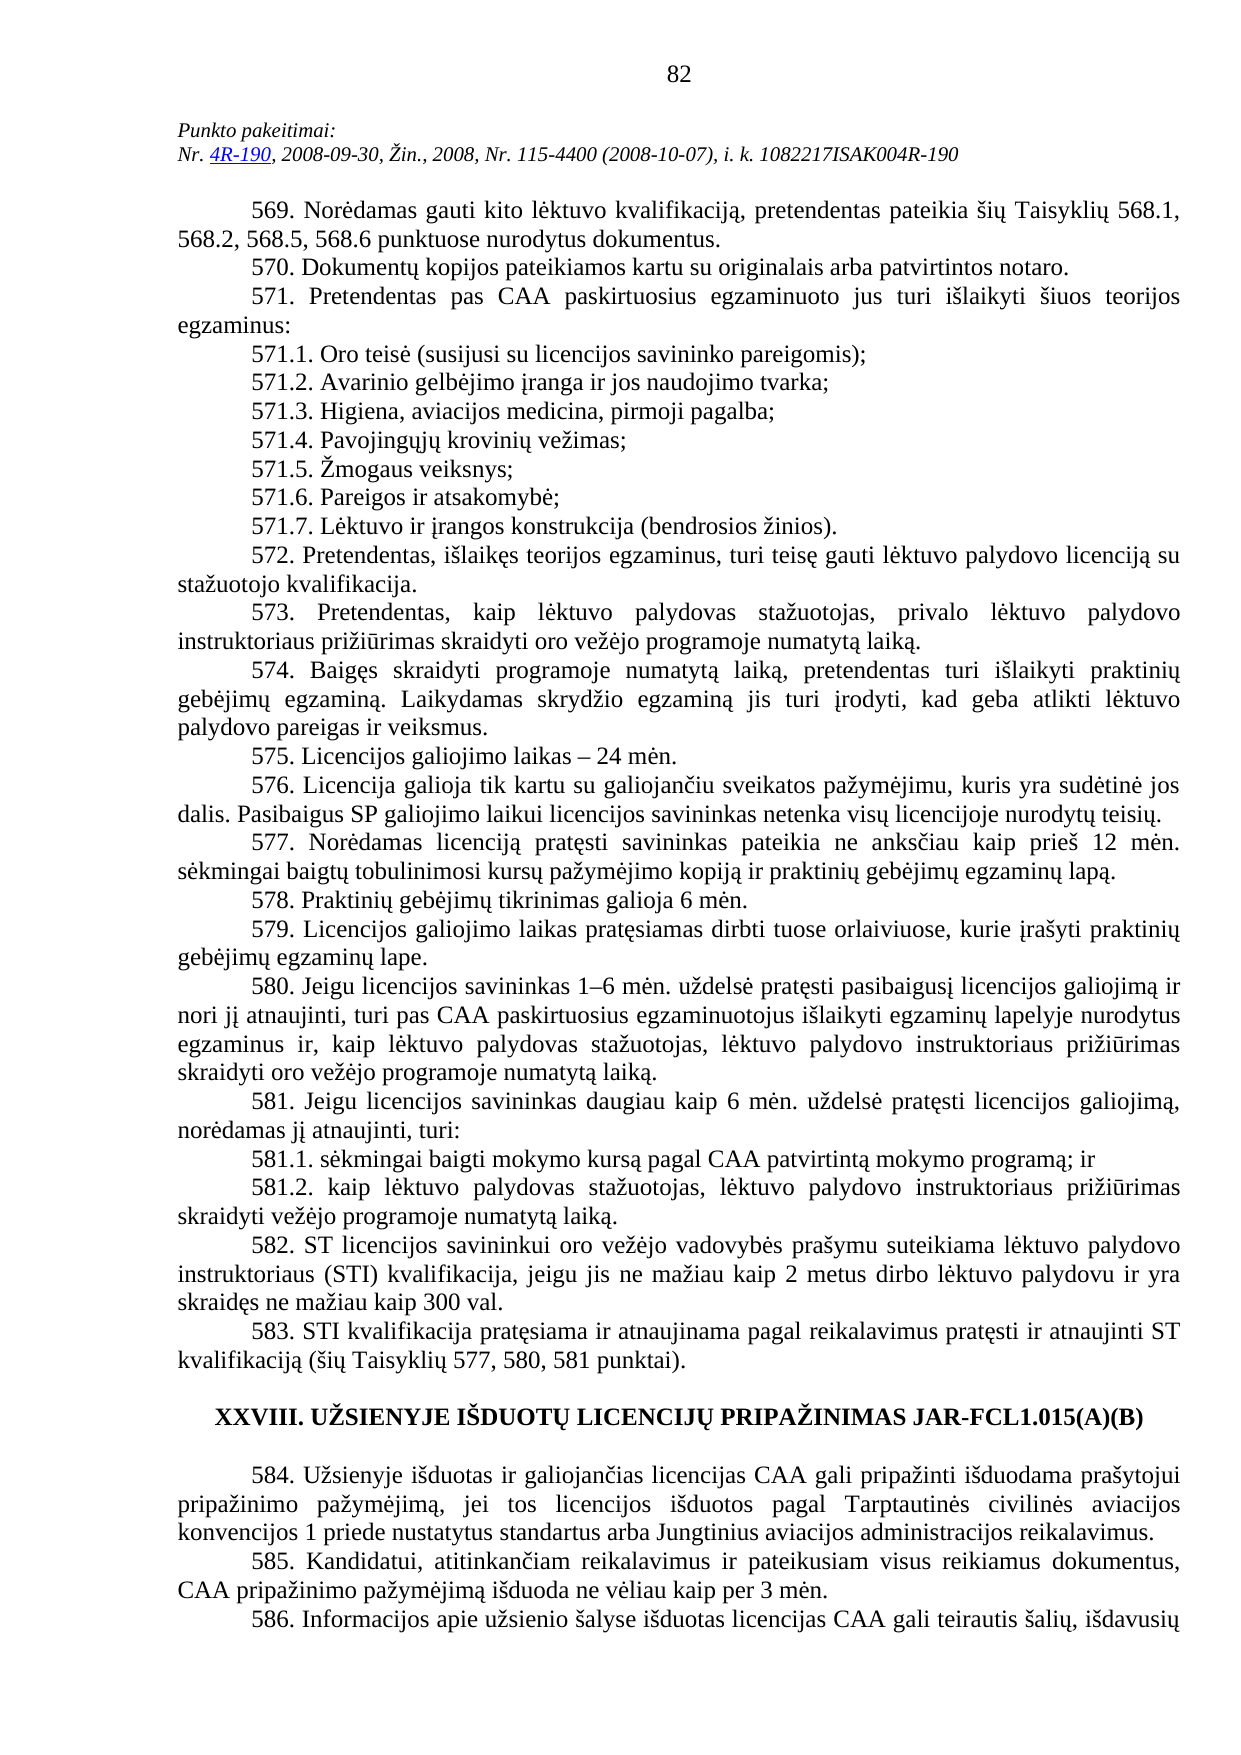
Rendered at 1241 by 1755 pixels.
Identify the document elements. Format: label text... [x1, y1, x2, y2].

text 574. Baigęs skraidyti programoje numatytą laiką, pretendentas turi išlaikyti praktinių gebėjimų egzaminą. Laikydamas skrydžio egzaminą jis turi įrodyti, kad geba atlikti lėktuvo palydovo pareigas ir veiksmus. [177, 655, 1181, 741]
text Punkto pakeitimai: [177, 118, 1181, 142]
text 571.7. Lėktuvo ir įrangos konstrukcija (bendrosios žinios). [177, 511, 1181, 540]
text 579. Licencijos galiojimo laikas pratęsiamas dirbti tuose orlaiviuose, kurie įrašyti praktinių gebėjimų egzaminų lape. [177, 914, 1181, 971]
text 572. Pretendentas, išlaikęs teorijos egzaminus, turi teisę gauti lėktuvo palydovo licenciją su stažuotojo kvalifikacija. [177, 540, 1181, 597]
text 573. Pretendentas, kaip lėktuvo palydovas stažuotojas, privalo lėktuvo palydovo instruktoriaus prižiūrimas skraidyti oro vežėjo programoje numatytą laiką. [177, 597, 1181, 655]
text 581. Jeigu licencijos savininkas daugiau kaip 6 mėn. uždelsė pratęsti licencijos galiojimą, norėdamas jį atnaujinti, turi: [177, 1086, 1181, 1144]
text 578. Praktinių gebėjimų tikrinimas galioja 6 mėn. [177, 885, 1181, 914]
text 571.4. Pavojingųjų krovinių vežimas; [177, 425, 1181, 454]
text 571.1. Oro teisė (susijusi su licencijos savininko pareigomis); [177, 339, 1181, 367]
text 576. Licencija galioja tik kartu su galiojančiu sveikatos pažymėjimu, kuris yra sudėtinė jos dalis. Pasibaigus SP galiojimo laikui licencijos savininkas netenka visų licencijoje nurodytų teisių. [177, 770, 1181, 827]
text 584. Užsienyje išduotas ir galiojančias licencijas CAA gali pripažinti išduodama prašytojui pripažinimo pažymėjimą, jei tos licencijos išduotos pagal Tarptautinės civilinės aviacijos konvencijos 1 priede nustatytus standartus arba Jungtinius aviacijos administracijos reikalavimus. [177, 1460, 1181, 1546]
text 585. Kandidatui, atitinkančiam reikalavimus ir pateikusiam visus reikiamus dokumentus, CAA pripažinimo pažymėjimą išduoda ne vėliau kaip per 3 mėn. [177, 1546, 1181, 1604]
text 577. Norėdamas licenciją pratęsti savininkas pateikia ne anksčiau kaip prieš 12 mėn. sėkmingai baigtų tobulinimosi kursų pažymėjimo kopiją ir praktinių gebėjimų egzaminų lapą. [177, 827, 1181, 885]
text 571.6. Pareigos ir atsakomybė; [177, 482, 1181, 511]
text 570. Dokumentų kopijos pateikiamos kartu su originalais arba patvirtintos notaro. [177, 252, 1181, 281]
text 583. STI kvalifikacija pratęsiama ir atnaujinama pagal reikalavimus pratęsti ir atnaujinti ST kvalifikaciją (šių Taisyklių 577, 580, 581 punktai). [177, 1316, 1181, 1374]
text 586. Informacijos apie užsienio šalyse išduotas licencijas CAA gali teirautis šalių, išdavusių [177, 1604, 1181, 1632]
text 569. Norėdamas gauti kito lėktuvo kvalifikaciją, pretendentas pateikia šių Taisyklių 568.1, 568.2, 568.5, 568.6 punktuose nurodytus dokumentus. [177, 195, 1181, 252]
text 571.3. Higiena, aviacijos medicina, pirmoji pagalba; [177, 396, 1181, 425]
text 571. Pretendentas pas CAA paskirtuosius egzaminuoto jus turi išlaikyti šiuos teorijos egzaminus: [177, 281, 1181, 339]
text 582. ST licencijos savininkui oro vežėjo vadovybės prašymu suteikiama lėktuvo palydovo instruktoriaus (STI) kvalifikacija, jeigu jis ne mažiau kaip 2 metus dirbo lėktuvo palydovu ir yra skraidęs ne mažiau kaip 300 val. [177, 1230, 1181, 1316]
text 571.5. Žmogaus veiksnys; [177, 454, 1181, 482]
text 581.2. kaip lėktuvo palydovas stažuotojas, lėktuvo palydovo instruktoriaus prižiūrimas skraidyti vežėjo programoje numatytą laiką. [177, 1172, 1181, 1230]
text 575. Licencijos galiojimo laikas – 24 mėn. [177, 741, 1181, 770]
text 581.1. sėkmingai baigti mokymo kursą pagal CAA patvirtintą mokymo programą; ir [177, 1144, 1181, 1172]
text Nr. 4R-190, 2008-09-30, Žin., 2008, Nr. 115-4400 (2008-10-07), i. k. 1082217ISAK004R-190 [177, 142, 1181, 166]
text XXVIII. UŽSIENYJE IŠDUOTŲ LICENCIJŲ PRIPAŽINIMAS JAR-FCL1.015(A)(B) [177, 1402, 1181, 1431]
text 571.2. Avarinio gelbėjimo įranga ir jos naudojimo tvarka; [177, 367, 1181, 396]
text 580. Jeigu licencijos savininkas 1–6 mėn. uždelsė pratęsti pasibaigusį licencijos galiojimą ir nori jį atnaujinti, turi pas CAA paskirtuosius egzaminuotojus išlaikyti egzaminų lapelyje nurodytus egzaminus ir, kaip lėktuvo palydovas stažuotojas, lėktuvo palydovo instruktoriaus prižiūrimas skraidyti oro vežėjo programoje numatytą laiką. [177, 971, 1181, 1086]
